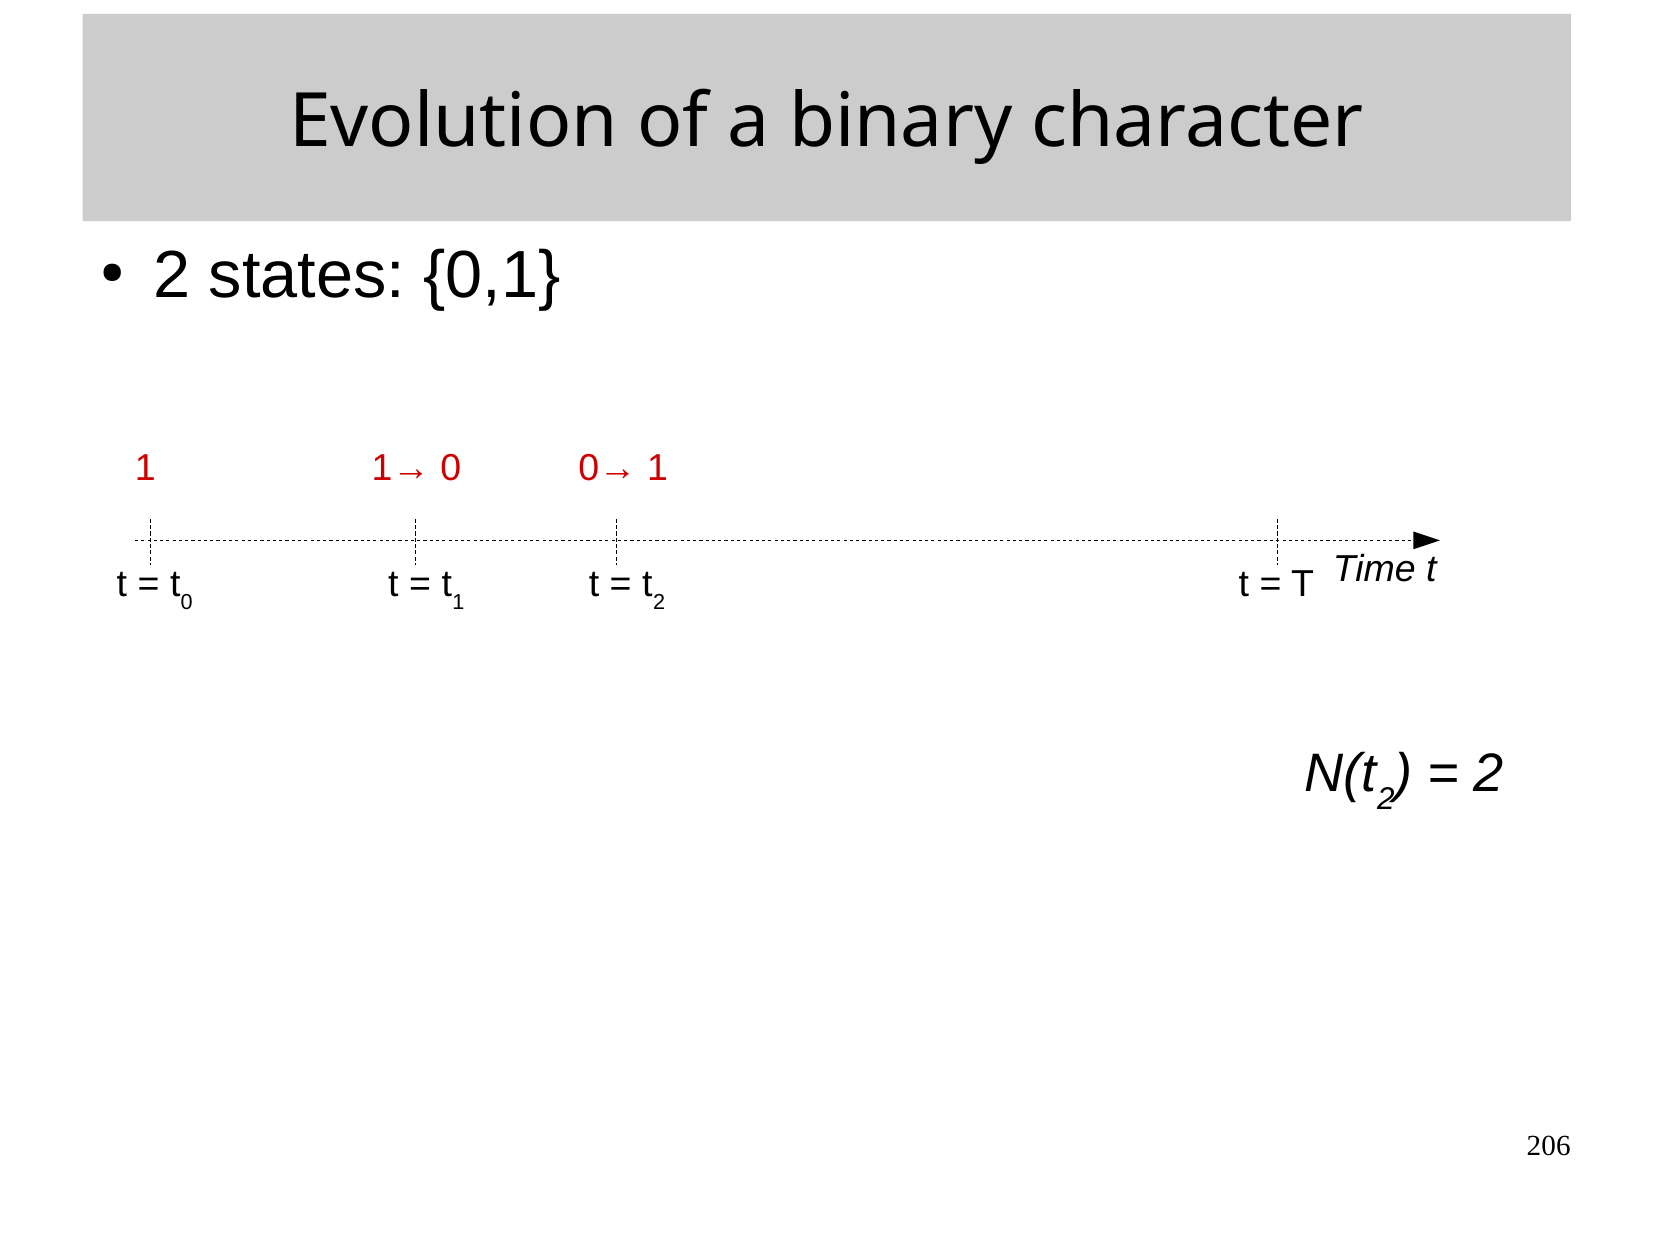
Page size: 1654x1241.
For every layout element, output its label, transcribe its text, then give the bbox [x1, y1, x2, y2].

title Evolution of a binary character [82, 13, 1571, 222]
text_box 1 [120, 438, 196, 496]
text_box 1→ 0 [356, 438, 477, 496]
text_box Time t [1318, 540, 1514, 598]
text_box N(t2) = 2 [1290, 735, 1576, 824]
text_box t = t0 [101, 555, 211, 622]
text_box 0→ 1 [563, 438, 684, 496]
list 2 states: {0,1} [82, 237, 1571, 421]
text_box t = t2 [574, 555, 683, 622]
text_box t = t1 [373, 555, 482, 622]
text_box t = T [1223, 555, 1333, 613]
